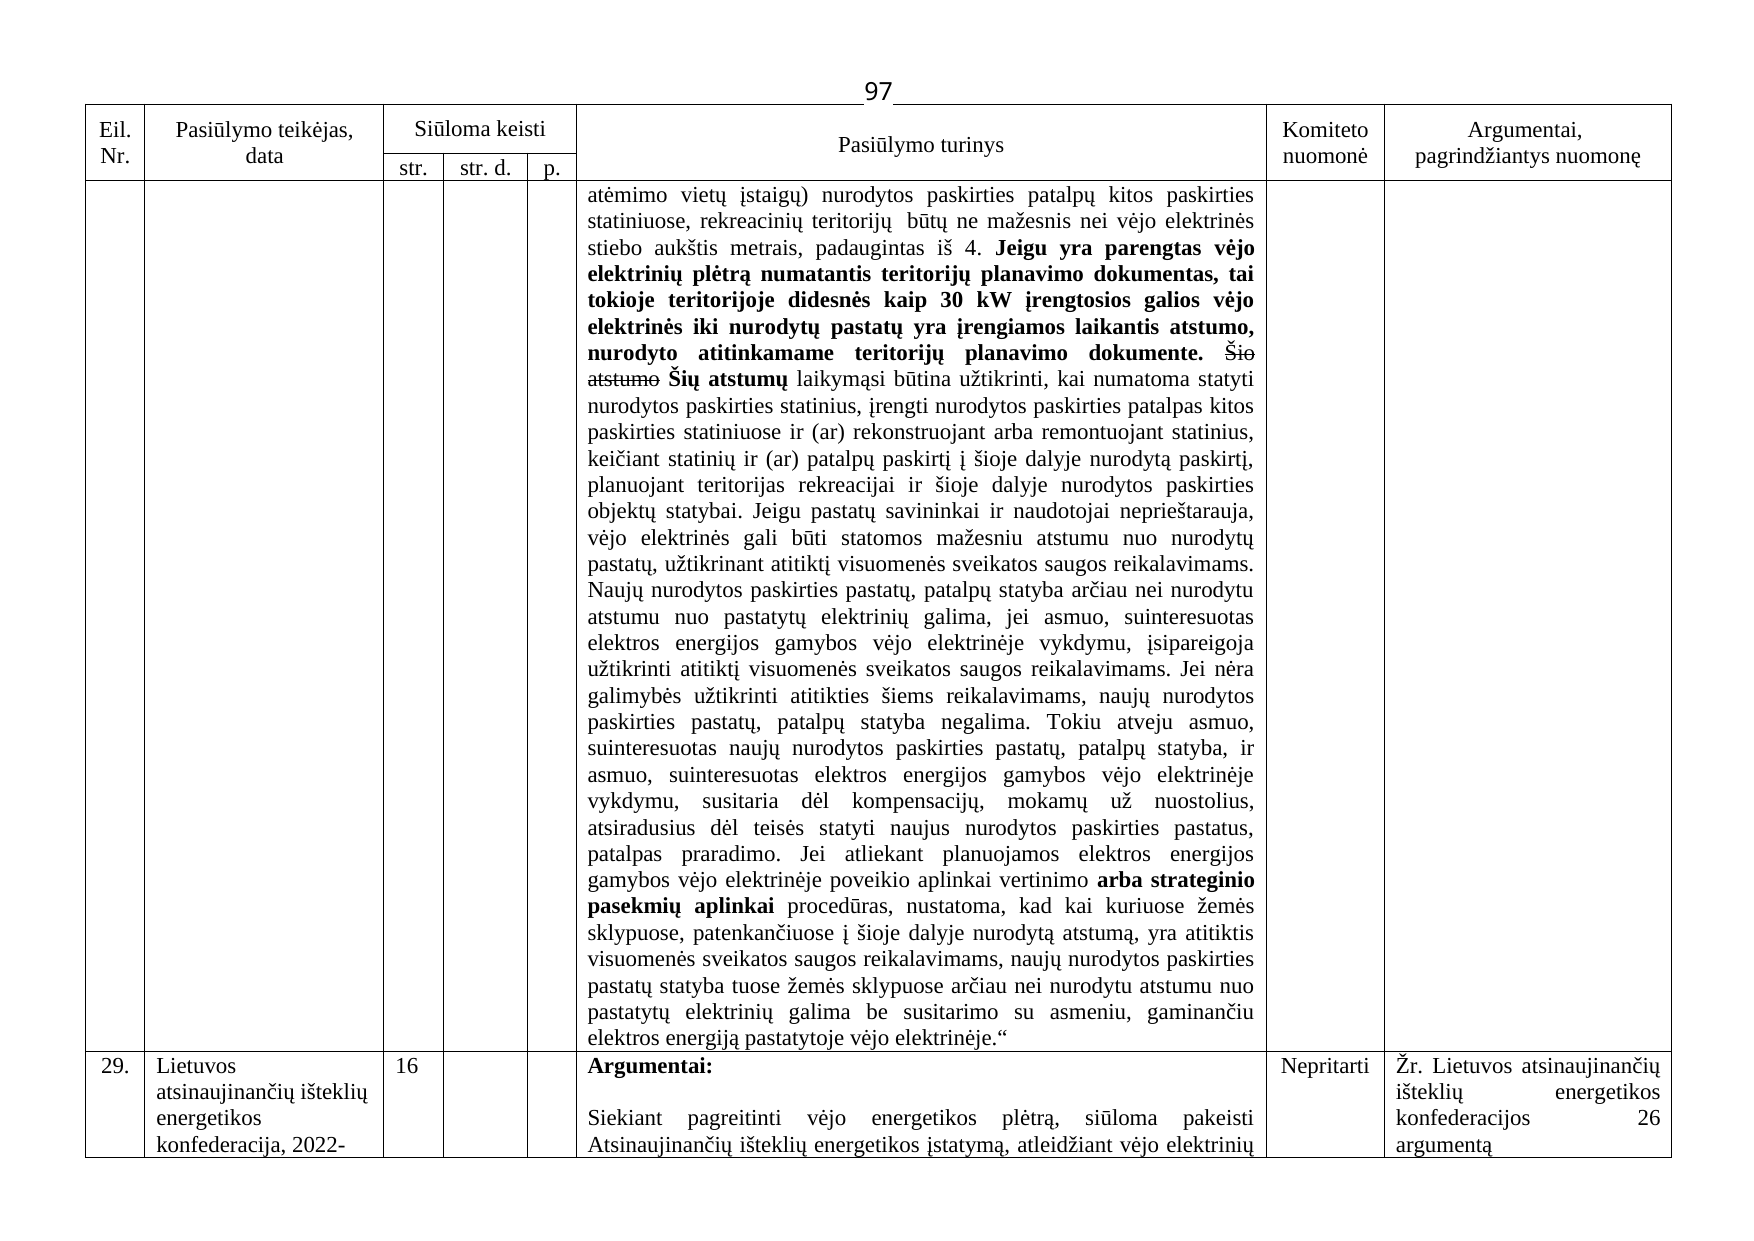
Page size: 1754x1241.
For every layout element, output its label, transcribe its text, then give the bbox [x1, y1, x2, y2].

table_cell str. [384, 154, 443, 180]
table_cell [444, 1052, 527, 1157]
table_cell 16 [384, 1052, 443, 1157]
table_cell [1385, 181, 1671, 1051]
table_cell Lietuvos atsinaujinančių išteklių energetikos konfederacija, 2022- [145, 1052, 383, 1157]
table_cell Argumentai: Siekiant pagreitinti vėjo energetikos plėtrą, siūloma pakeisti Atsinaujinančių išteklių energetikos įstatymą, atleidžiant vėjo elektrinių [577, 1052, 1266, 1157]
table_cell [1267, 181, 1384, 1051]
table_cell [86, 181, 144, 1051]
table_cell atėmimo vietų įstaigų) nurodytos paskirties patalpų kitos paskirties statiniuose, rekreacinių teritorijų būtų ne mažesnis nei vėjo elektrinės stiebo aukštis metrais, padaugintas iš 4. Jeigu yra parengtas vėjo elektrinių plėtrą numatantis teritorijų planavimo dokumentas, tai tokioje teritorijoje didesnės kaip 30 kW įrengtosios galios vėjo elektrinės iki nurodytų pastatų yra įrengiamos laikantis atstumo, nurodyto atitinkamame teritorijų planavimo dokumente. Šio atstumo Šių atstumų laikymąsi būtina užtikrinti, kai numatoma statyti nurodytos paskirties statinius, įrengti nurodytos paskirties patalpas kitos paskirties statiniuose ir (ar) rekonstruojant arba remontuojant statinius, keičiant statinių ir (ar) patalpų paskirtį į šioje dalyje nurodytą paskirtį, planuojant teritorijas rekreacijai ir šioje dalyje nurodytos paskirties objektų statybai. Jeigu pastatų savininkai ir naudotojai neprieštarauja, vėjo elektrinės gali būti statomos mažesniu atstumu nuo nurodytų pastatų, užtikrinant atitiktį visuomenės sveikatos saugos reikalavimams. Naujų nurodytos paskirties pastatų, patalpų statyba arčiau nei nurodytu atstumu nuo pastatytų elektrinių galima, jei asmuo, suinteresuotas elektros energijos gamybos vėjo elektrinėje vykdymu, įsipareigoja užtikrinti atitiktį visuomenės sveikatos saugos reikalavimams. Jei nėra galimybės užtikrinti atitikties šiems reikalavimams, naujų nurodytos paskirties pastatų, patalpų statyba negalima. Tokiu atveju asmuo, suinteresuotas naujų nurodytos paskirties pastatų, patalpų statyba, ir asmuo, suinteresuotas elektros energijos gamybos vėjo elektrinėje vykdymu, susitaria dėl kompensacijų, mokamų už nuostolius, atsiradusius dėl teisės statyti naujus nurodytos paskirties pastatus, patalpas praradimo. Jei atliekant planuojamos elektros energijos gamybos vėjo elektrinėje poveikio aplinkai vertinimo arba strateginio pasekmių aplinkai procedūras, nustatoma, kad kai kuriuose žemės sklypuose, patenkančiuose į šioje dalyje nurodytą atstumą, yra atitiktis visuomenės sveikatos saugos reikalavimams, naujų nurodytos paskirties pastatų statyba tuose žemės sklypuose arčiau nei nurodytu atstumu nuo pastatytų elektrinių galima be susitarimo su asmeniu, gaminančiu elektros energiją pastatytoje vėjo elektrinėje.“ [577, 181, 1266, 1051]
table_cell Žr. Lietuvos atsinaujinančių išteklių energetikos konfederacijos 26 argumentą [1385, 1052, 1671, 1157]
table_header Pasiūlymo teikėjas, data [145, 105, 383, 180]
table_cell str. d. [444, 154, 527, 180]
table_header Komiteto nuomonė [1267, 105, 1384, 180]
table_header Argumentai, pagrindžiantys nuomonę [1385, 105, 1671, 180]
table_cell [528, 181, 576, 1051]
table_header Pasiūlymo turinys [577, 105, 1266, 180]
table_cell Nepritarti [1267, 1052, 1384, 1157]
table_cell p. [528, 154, 576, 180]
table_cell [384, 181, 443, 1051]
table_header Siūloma keisti [384, 105, 576, 153]
table_cell 29. [86, 1052, 144, 1157]
table_header Eil. Nr. [86, 105, 144, 180]
table_cell [145, 181, 383, 1051]
table_cell [444, 181, 527, 1051]
table_cell [528, 1052, 576, 1157]
